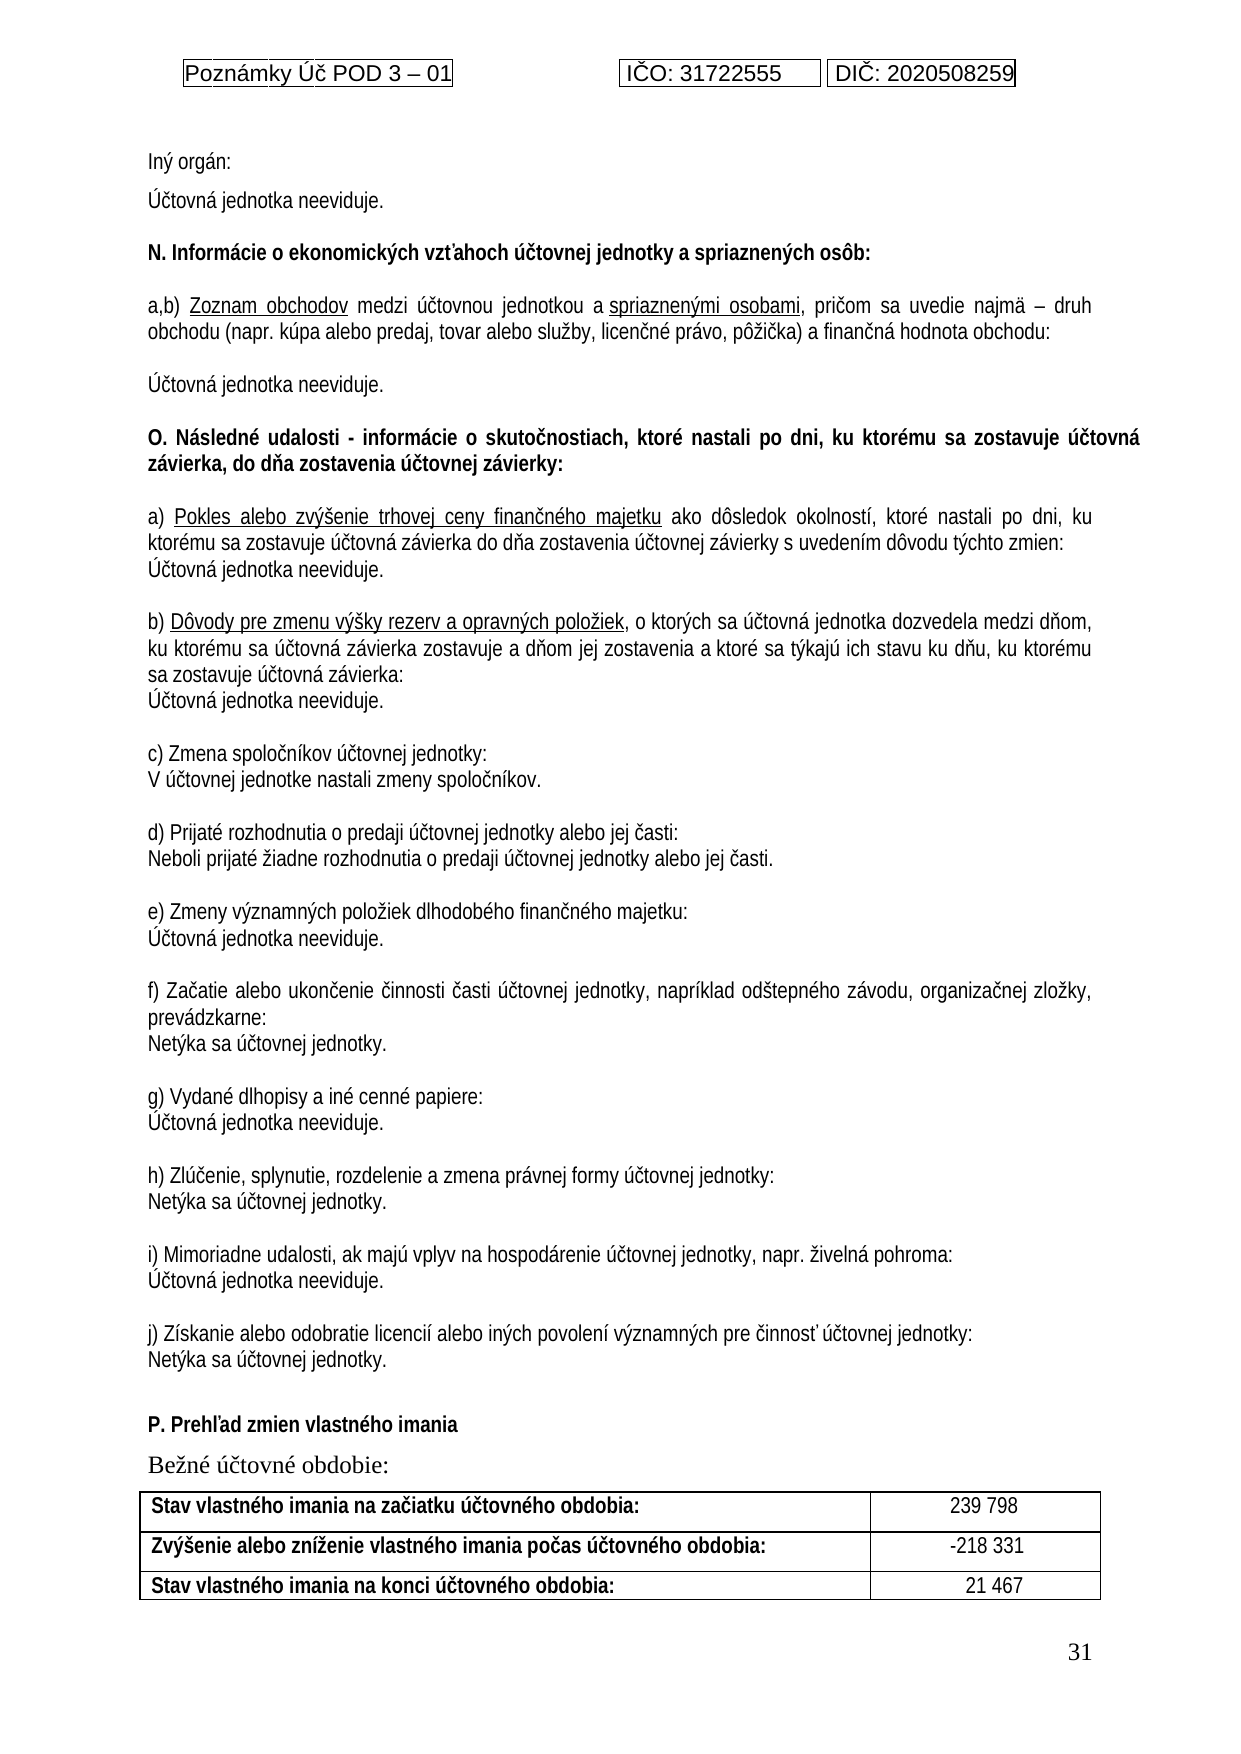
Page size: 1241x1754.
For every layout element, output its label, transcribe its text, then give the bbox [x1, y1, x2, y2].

text i) Mimoriadne udalosti, ak majú vplyv na hospodárenie účtovnej jednotky, napr. živelná pohroma: [148, 1241, 1092, 1267]
table_cell Zvýšenie alebo zníženie vlastného imania počas účtovného obdobia: [141, 1533, 870, 1571]
text Účtovná jednotka neeviduje. [148, 924, 1092, 951]
text Netýka sa účtovnej jednotky. [148, 1030, 1092, 1056]
text d) Prijaté rozhodnutia o predaji účtovnej jednotky alebo jej časti: [148, 819, 1092, 845]
text Neboli prijaté žiadne rozhodnutia o predaji účtovnej jednotky alebo jej časti. [148, 845, 1092, 872]
text a) Pokles alebo zvýšenie trhovej ceny finančného majetku ako dôsledok okolností, ktoré nastali po dni, ku ktorému sa zostavuje účtovná závierka do dňa zostavenia účtovnej závierky s uvedením dôvodu týchto zmien: [148, 503, 1092, 556]
text b) Dôvody pre zmenu výšky rezerv a opravných položiek, o ktorých sa účtovná jednotka dozvedela medzi dňom, ku ktorému sa účtovná závierka zostavuje a dňom jej zostavenia a ktoré sa týkajú ich stavu ku dňu, ku ktorému sa zostavuje účtovná závierka: [148, 608, 1092, 687]
table_cell 21 467 [871, 1572, 1100, 1599]
table_cell Stav vlastného imania na konci účtovného obdobia: [141, 1572, 870, 1599]
text h) Zlúčenie, splynutie, rozdelenie a zmena právnej formy účtovnej jednotky: [148, 1162, 1092, 1188]
table_header 239 798 [871, 1493, 1100, 1531]
text e) Zmeny významných položiek dlhodobého finančného majetku: [148, 898, 1092, 924]
table_cell -218 331 [871, 1533, 1100, 1571]
text c) Zmena spoločníkov účtovnej jednotky: [148, 740, 1092, 766]
text Účtovná jednotka neeviduje. [148, 1267, 1092, 1293]
text P. Prehľad zmien vlastného imania [148, 1411, 1142, 1438]
text j) Získanie alebo odobratie licencií alebo iných povolení významných pre činnosť účtovnej jednotky: [148, 1320, 1092, 1346]
text Účtovná jednotka neeviduje. [148, 1109, 1092, 1135]
text f) Začatie alebo ukončenie činnosti časti účtovnej jednotky, napríklad odštepného závodu, organizačnej zložky, prevádzkarne: [148, 977, 1092, 1030]
text N. Informácie o ekonomických vzťahoch účtovnej jednotky a spriaznených osôb: [148, 239, 1092, 266]
text Účtovná jednotka neeviduje. [148, 371, 1141, 397]
table_header Stav vlastného imania na začiatku účtovného obdobia: [141, 1493, 870, 1531]
text V účtovnej jednotke nastali zmeny spoločníkov. [148, 766, 1092, 793]
text Účtovná jednotka neeviduje. [148, 687, 1092, 714]
text a,b) Zoznam obchodov medzi účtovnou jednotkou a spriaznenými osobami, pričom sa uvedie najmä – druh obchodu (napr. kúpa alebo predaj, tovar alebo služby, licenčné právo, pôžička) a finančná hodnota obchodu: [148, 292, 1092, 345]
text Netýka sa účtovnej jednotky. [148, 1188, 1092, 1214]
text Netýka sa účtovnej jednotky. [148, 1346, 1092, 1372]
text Účtovná jednotka neeviduje. [148, 187, 1141, 213]
text Účtovná jednotka neeviduje. [148, 556, 1092, 582]
text g) Vydané dlhopisy a iné cenné papiere: [148, 1083, 1092, 1109]
text Bežné účtovné obdobie: [148, 1450, 1142, 1479]
text O. Následné udalosti - informácie o skutočnostiach, ktoré nastali po dni, ku ktorému sa zostavuje účtovná závierka, do dňa zostavenia účtovnej závierky: [148, 424, 1141, 476]
text Iný orgán: [148, 148, 1142, 174]
